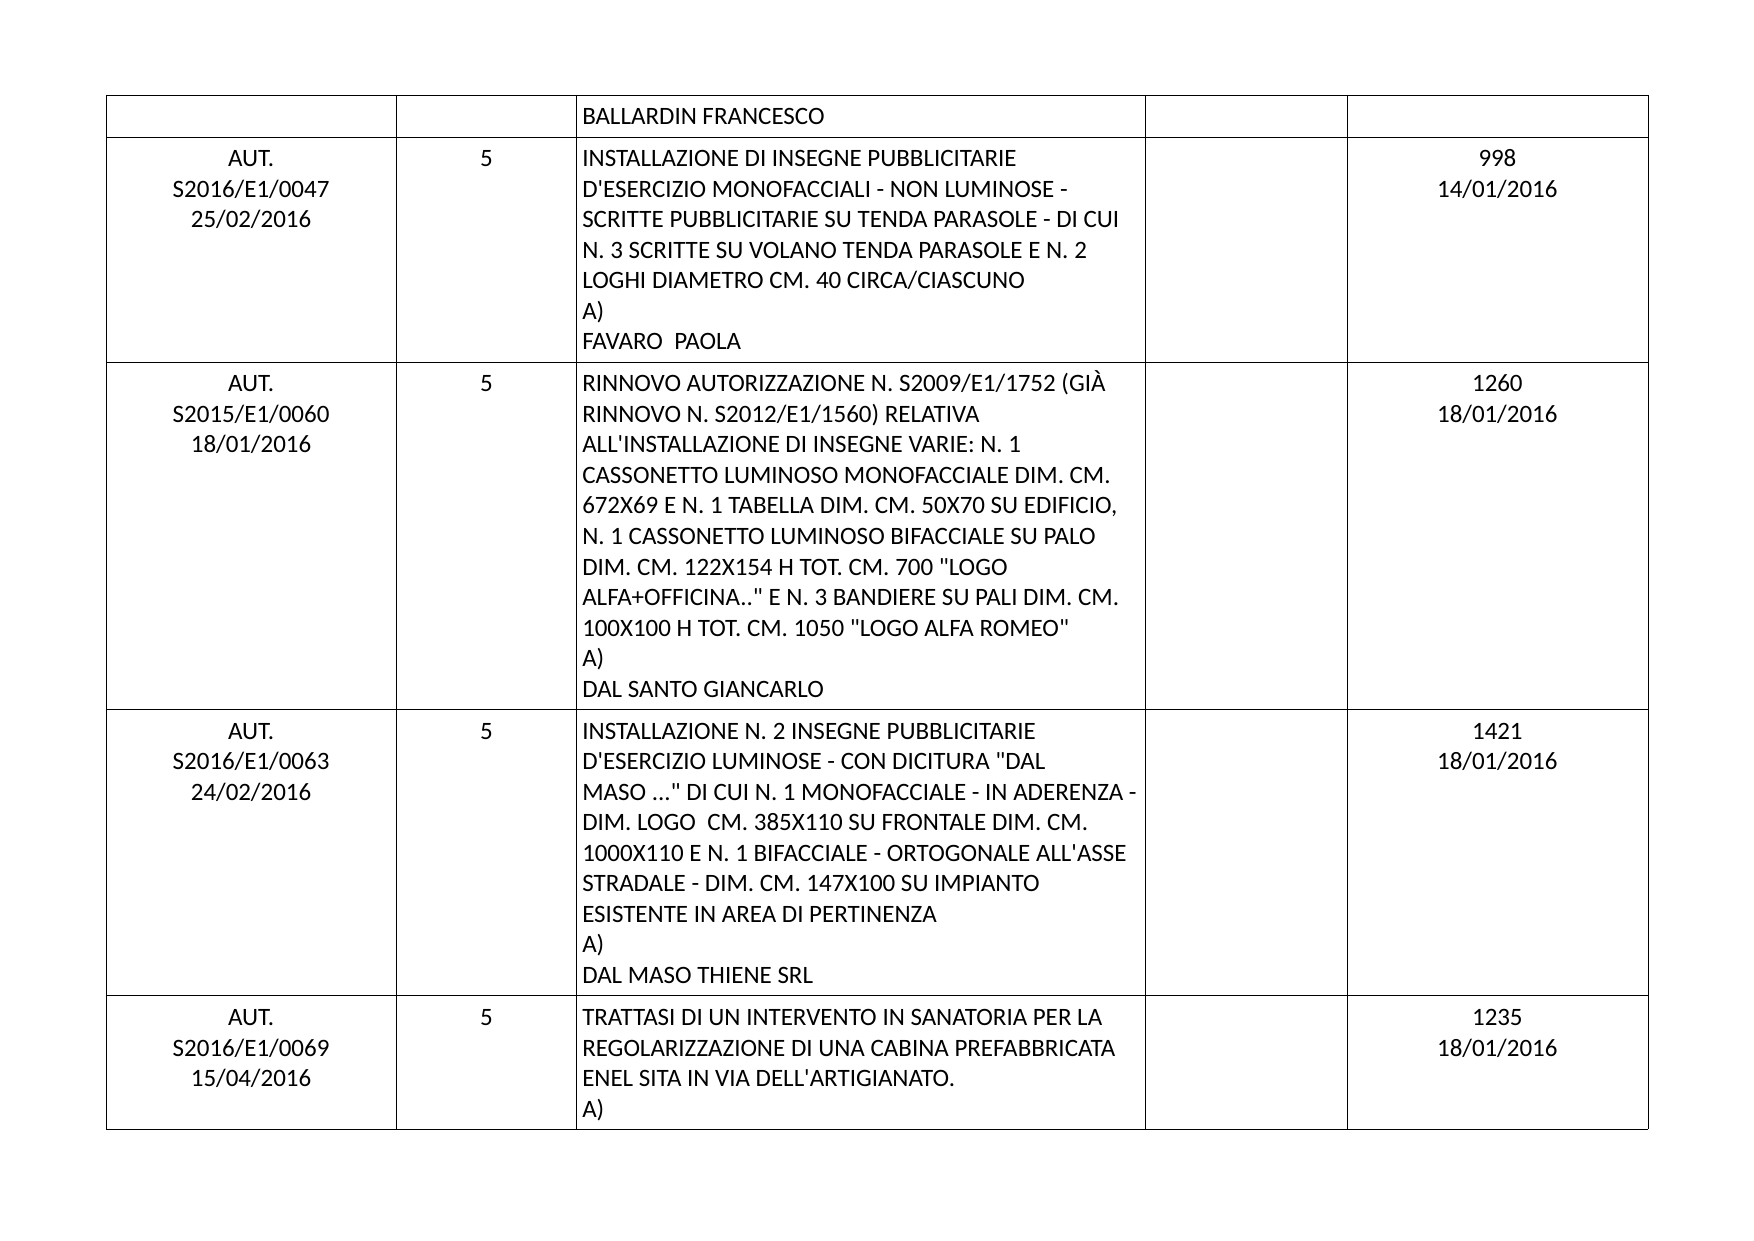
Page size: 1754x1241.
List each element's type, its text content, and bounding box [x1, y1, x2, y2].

table_cell [1348, 96, 1648, 137]
table_cell AUT. S2015/E1/0060 18/01/2016 [107, 363, 396, 709]
table_cell [1146, 710, 1347, 995]
table_cell AUT. S2016/E1/0063 24/02/2016 [107, 710, 396, 995]
table_cell [397, 96, 576, 137]
table_cell Rinnovo autorizzazione n. s2009/e1/1752 (già rinnovo n. s2012/e1/1560) relativa all'installazione di insegne varie: n. 1 cassonetto luminoso monofacciale dim. cm. 672x69 e n. 1 tabella dim. cm. 50x70 su edificio, n. 1 cassonetto luminoso bifacciale su palo dim. cm. 122x154 h tot. cm. 700 "logo alfa+officina.." e n. 3 bandiere su pali dim. cm. 100x100 h tot. cm. 1050 "logo alfa romeo" A) Dal santo giancarlo [577, 363, 1145, 709]
table_cell 1235 18/01/2016 [1348, 996, 1648, 1129]
table_cell 998 14/01/2016 [1348, 138, 1648, 362]
table_cell [1146, 996, 1347, 1129]
table_cell AUT. S2016/E1/0047 25/02/2016 [107, 138, 396, 362]
table_cell Ballardin francesco [577, 96, 1145, 137]
table_cell 5 [397, 710, 576, 995]
table_cell 5 [397, 363, 576, 709]
table_cell [1146, 363, 1347, 709]
table_cell Installazione di insegne pubblicitarie d'esercizio monofacciali - non luminose - scritte pubblicitarie su tenda parasole - di cui n. 3 scritte su volano tenda parasole e n. 2 loghi diametro cm. 40 circa/ciascuno A) Favaro paola [577, 138, 1145, 362]
table_cell 1260 18/01/2016 [1348, 363, 1648, 709]
table_cell Trattasi di un intervento in sanatoria per la regolarizzazione di una cabina prefabbricata enel sita in via dell'artigianato. A) [577, 996, 1145, 1129]
table_cell [1146, 96, 1347, 137]
table_cell 5 [397, 996, 576, 1129]
table_cell Installazione n. 2 insegne pubblicitarie d'esercizio luminose - con dicitura "dal maso ..." di cui n. 1 monofacciale - in aderenza - dim. logo cm. 385x110 su frontale dim. cm. 1000x110 e n. 1 bifacciale - ortogonale all'asse stradale - dim. cm. 147x100 su impianto esistente in area di pertinenza A) Dal maso thiene srl [577, 710, 1145, 995]
table_cell AUT. S2016/E1/0069 15/04/2016 [107, 996, 396, 1129]
table_cell 5 [397, 138, 576, 362]
table_cell [107, 96, 396, 137]
table_cell [1146, 138, 1347, 362]
table_cell 1421 18/01/2016 [1348, 710, 1648, 995]
